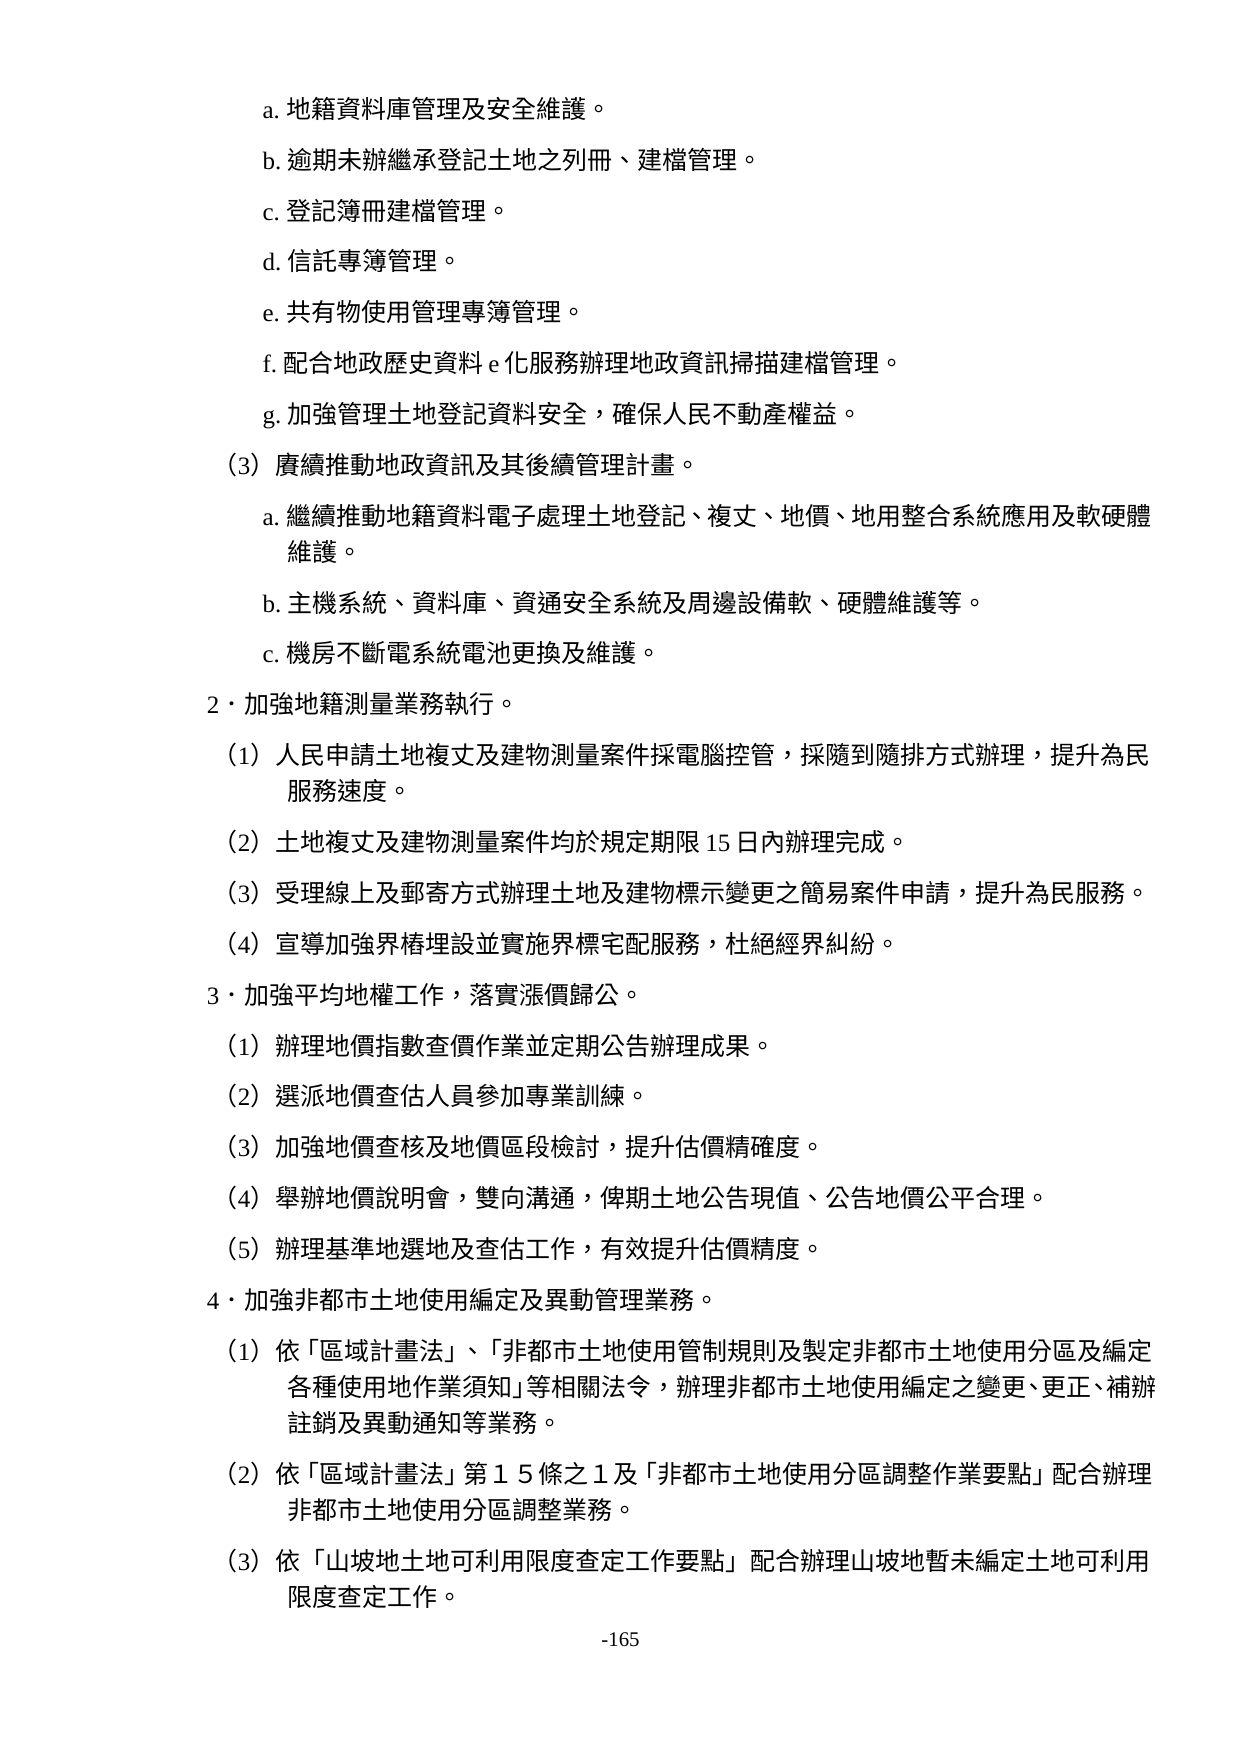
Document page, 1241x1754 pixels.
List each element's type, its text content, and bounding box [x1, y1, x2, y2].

list 辦理基準地選地及查估工作，有效提升估價精度。 [213, 1229, 1152, 1266]
list 加強非都市土地使用編定及異動管理業務。 [207, 1280, 1152, 1316]
list 依「山坡地土地可利用限度查定工作要點」配合辦理山坡地暫未編定土地可利用限度查定工作。 [213, 1541, 1152, 1614]
list 繼續推動地籍資料電子處理土地登記、複丈、地價、地用整合系統應用及軟硬體維護。 [262, 496, 1152, 568]
list 依「區域計畫法」、「非都市土地使用管制規則及製定非都市土地使用分區及編定各種使用地作業須知」等相關法令，辦理非都市土地使用編定之變更、更正、補辦、註銷及異動通知等業務。 [213, 1331, 1152, 1440]
list 人民申請土地複丈及建物測量案件採電腦控管，採隨到隨排方式辦理，提升為民服務速度。 [213, 736, 1152, 808]
list 信託專簿管理。 [262, 242, 1152, 278]
list 依「區域計畫法」第１５條之１及「非都市土地使用分區調整作業要點」配合辦理非都市土地使用分區調整業務。 [213, 1454, 1152, 1527]
list 辦理地價指數查價作業並定期公告辦理成果。 [213, 1026, 1152, 1062]
list 加強平均地權工作，落實漲價歸公。 [207, 975, 1152, 1011]
list 受理線上及郵寄方式辦理土地及建物標示變更之簡易案件申請，提升為民服務。 [213, 873, 1152, 910]
list 宣導加強界樁埋設並實施界標宅配服務，杜絕經界糾紛。 [213, 924, 1152, 961]
list 賡續推動地政資訊及其後續管理計畫。 [213, 445, 1152, 481]
list 加強管理土地登記資料安全，確保人民不動產權益。 [262, 394, 1152, 431]
list 舉辦地價說明會，雙向溝通，俾期土地公告現值、公告地價公平合理。 [213, 1178, 1152, 1215]
list 登記簿冊建檔管理。 [262, 191, 1152, 227]
list 逾期未辦繼承登記土地之列冊、建檔管理。 [262, 140, 1152, 176]
list 共有物使用管理專簿管理。 [262, 293, 1152, 329]
list 加強地籍測量業務執行。 [207, 685, 1152, 721]
list 主機系統、資料庫、資通安全系統及周邊設備軟、硬體維護等。 [262, 583, 1152, 619]
list 配合地政歷史資料e化服務辦理地政資訊掃描建檔管理。 [262, 343, 1152, 380]
list 加強地價查核及地價區段檢討，提升估價精確度。 [213, 1128, 1152, 1164]
list 選派地價查估人員參加專業訓練。 [213, 1077, 1152, 1113]
list 地籍資料庫管理及安全維護。 [262, 89, 1152, 126]
list 機房不斷電系統電池更換及維護。 [262, 634, 1152, 670]
list 土地複丈及建物測量案件均於規定期限15日內辦理完成。 [213, 823, 1152, 859]
